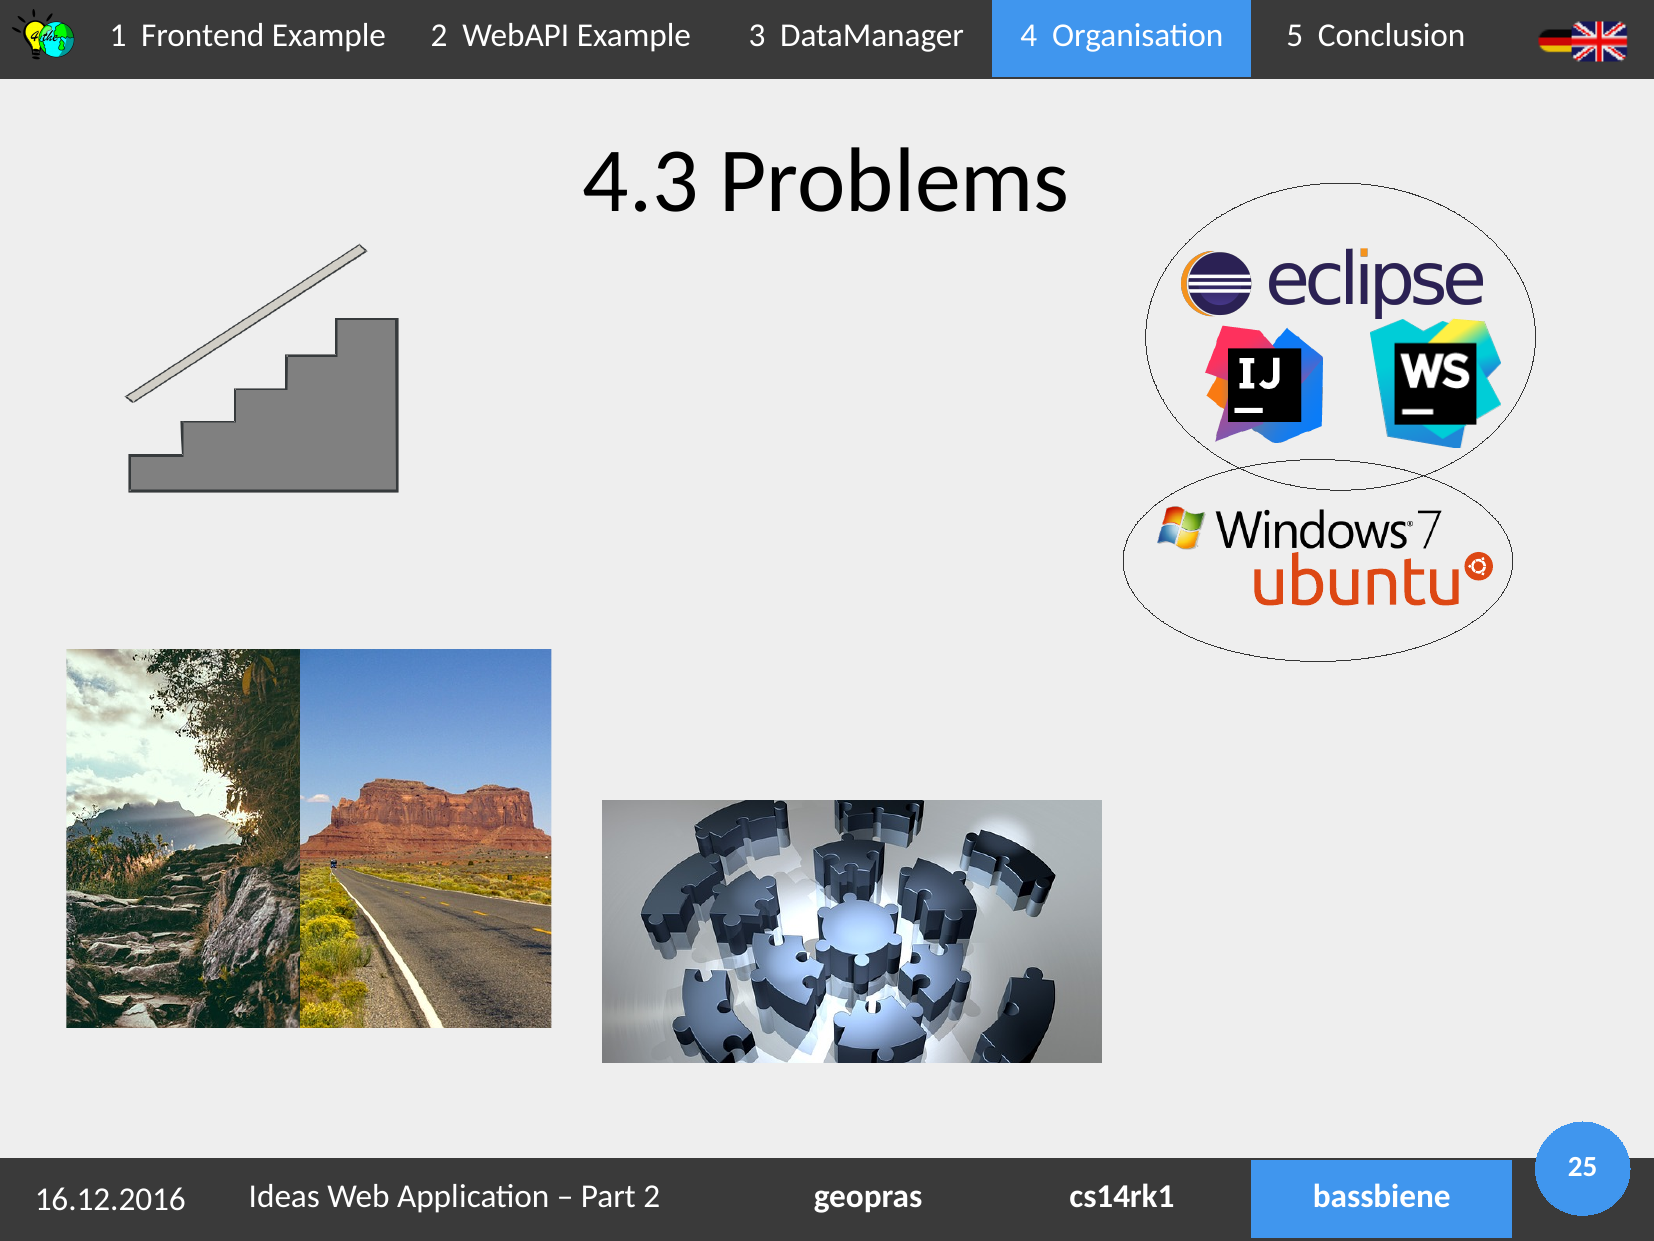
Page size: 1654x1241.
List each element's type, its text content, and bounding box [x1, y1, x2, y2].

picture [1536, 18, 1629, 64]
text_box Ideas Web Application – Part 2 [242, 1160, 668, 1238]
picture [2, 0, 83, 79]
text_box 4 Organisation [992, 0, 1251, 77]
picture [1181, 248, 1501, 448]
text_box 3 DataManager [720, 0, 992, 77]
text_box 1 Frontend Example [94, 0, 401, 77]
text_box 5 Conclusion [1251, 0, 1501, 77]
text_box cs14rk1 [992, 1160, 1251, 1238]
picture [1205, 325, 1323, 443]
picture [124, 230, 420, 526]
text_box bassbiene [1251, 1160, 1512, 1238]
title 4.3 Problems [82, 106, 1571, 272]
picture [1151, 490, 1543, 668]
text_box geopras [744, 1160, 992, 1238]
picture [66, 649, 552, 1028]
text_box 2 WebAPI Example [401, 0, 720, 77]
picture [602, 800, 1102, 1063]
